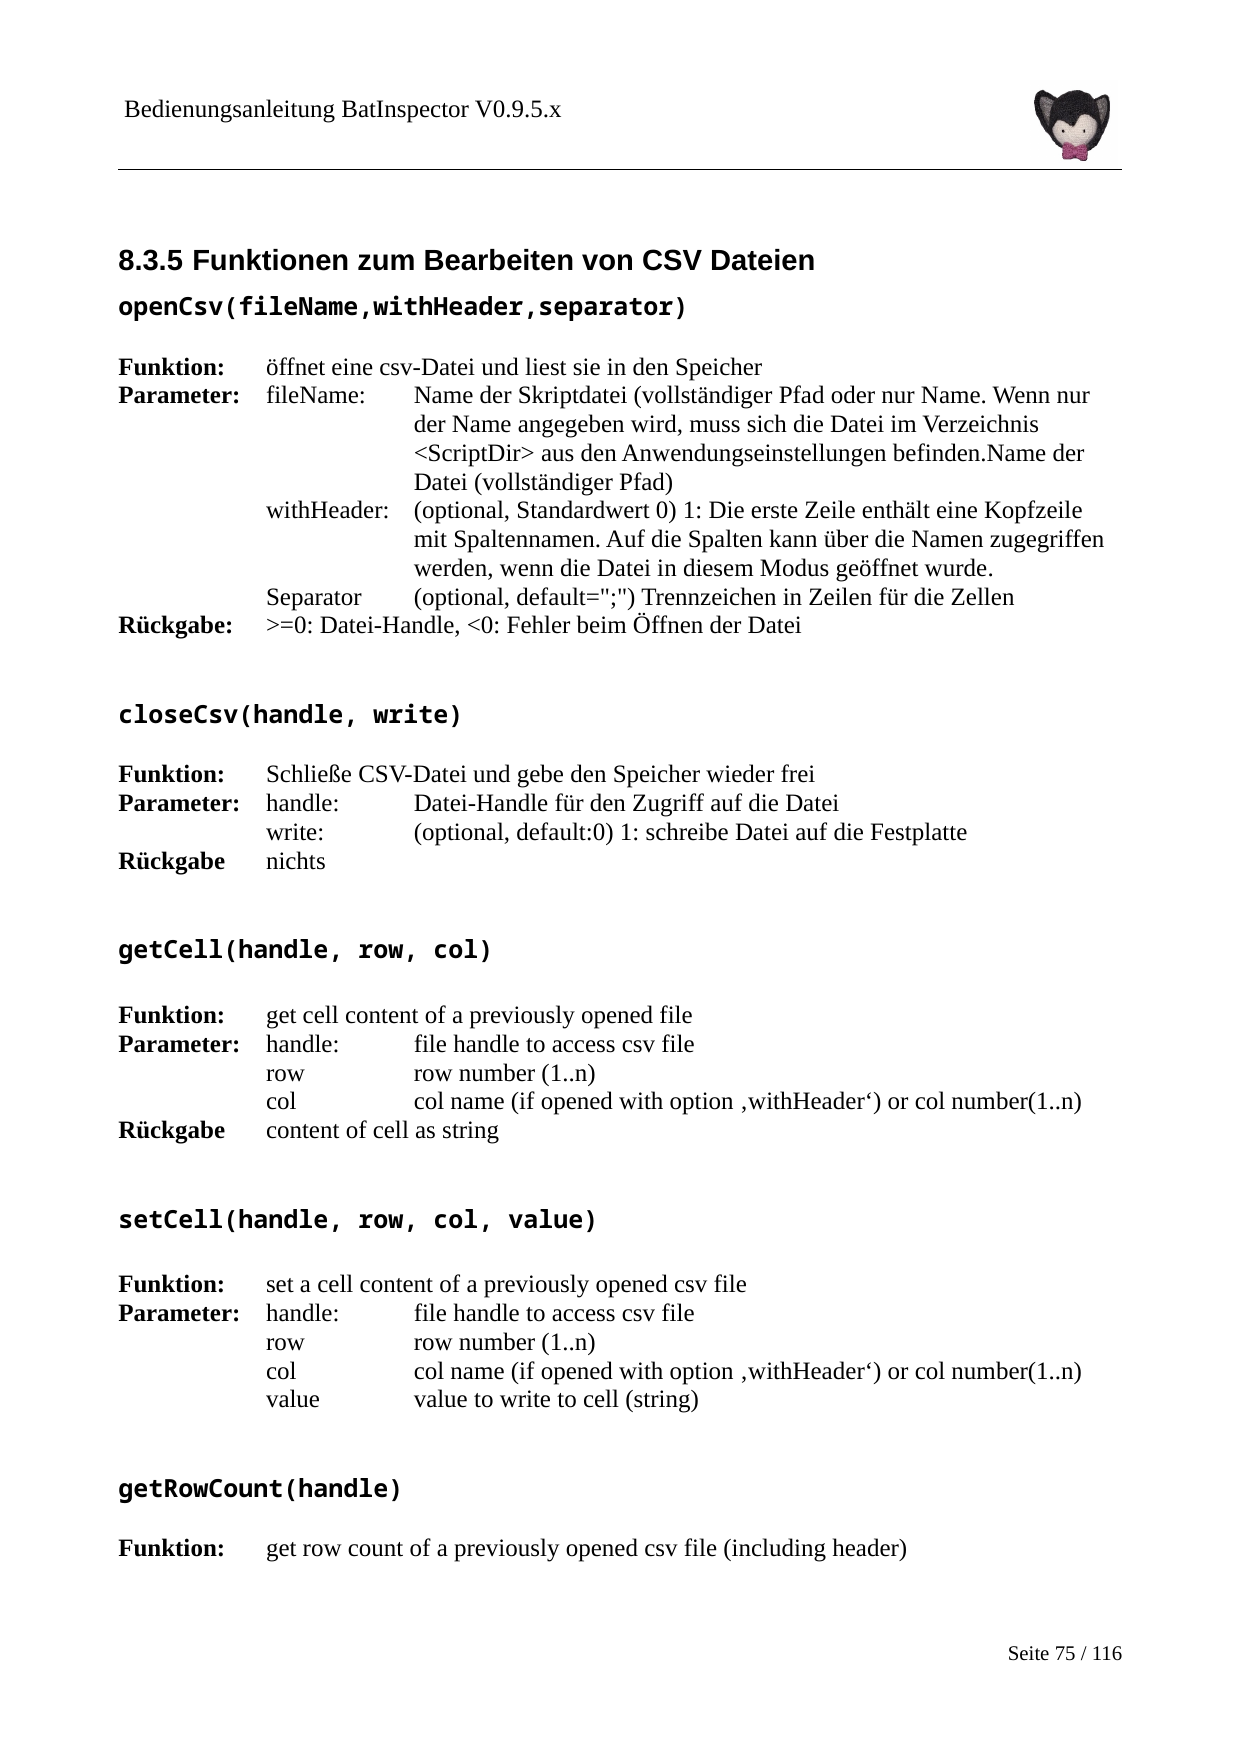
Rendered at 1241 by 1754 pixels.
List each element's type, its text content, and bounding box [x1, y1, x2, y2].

text Parameter: handle: Datei-Handle für den Zugriff auf die Datei [118, 788, 1122, 817]
text Parameter: handle: file handle to access csv file row row number (1..n) [118, 1298, 1122, 1356]
text Rückgabe content of cell as string [118, 1115, 1122, 1144]
text col col name (if opened with option ‚withHeader‘) or col number(1..n) [118, 1086, 1122, 1115]
text Funktion: get row count of a previously opened csv file (including header) [118, 1533, 1122, 1562]
text Rückgabe: >=0: Datei-Handle, <0: Fehler beim Öffnen der Datei [118, 610, 1122, 639]
text closeCsv(handle, write) [118, 697, 1122, 731]
text Separator (optional, default=";") Trennzeichen in Zeilen für die Zellen [118, 582, 1122, 610]
text col col name (if opened with option ‚withHeader‘) or col number(1..n) [118, 1356, 1122, 1384]
text Funktion: set a cell content of a previously opened csv file [118, 1269, 1122, 1298]
text setCell(handle, row, col, value) [118, 1201, 1122, 1235]
text value value to write to cell (string) [118, 1384, 1122, 1413]
text Funktion: öffnet eine csv-Datei und liest sie in den Speicher [118, 352, 1122, 380]
text openCsv(fileName,withHeader,separator) [118, 289, 1122, 323]
text Funktion: get cell content of a previously opened file [118, 1000, 1122, 1029]
picture [1030, 80, 1119, 169]
text Rückgabe nichts [118, 846, 1122, 874]
text Funktion: Schließe CSV-Datei und gebe den Speicher wieder frei [118, 759, 1122, 788]
text getRowCount(handle) [118, 1471, 1122, 1505]
text Parameter: fileName: Name der Skriptdatei (vollständiger Pfad oder nur Name. Wenn nur der Name angegeben wird, muss sich die Datei im Verzeichnis <ScriptDir> aus den Anwendungseinstellungen befinden.Name der Datei (vollständiger Pfad) withHeader: (optional, Standardwert 0) 1: Die erste Zeile enthält eine Kopfzeile mit Spaltennamen. Auf die Spalten kann über die Namen zugegriffen werden, wenn die Datei in diesem Modus geöffnet wurde. [118, 380, 1122, 582]
text getCell(handle, row, col) [118, 932, 1122, 966]
text Parameter: handle: file handle to access csv file row row number (1..n) [118, 1029, 1122, 1086]
subtitle Funktionen zum Bearbeiten von CSV Dateien [118, 243, 1122, 276]
text write: (optional, default:0) 1: schreibe Datei auf die Festplatte [118, 817, 1122, 846]
